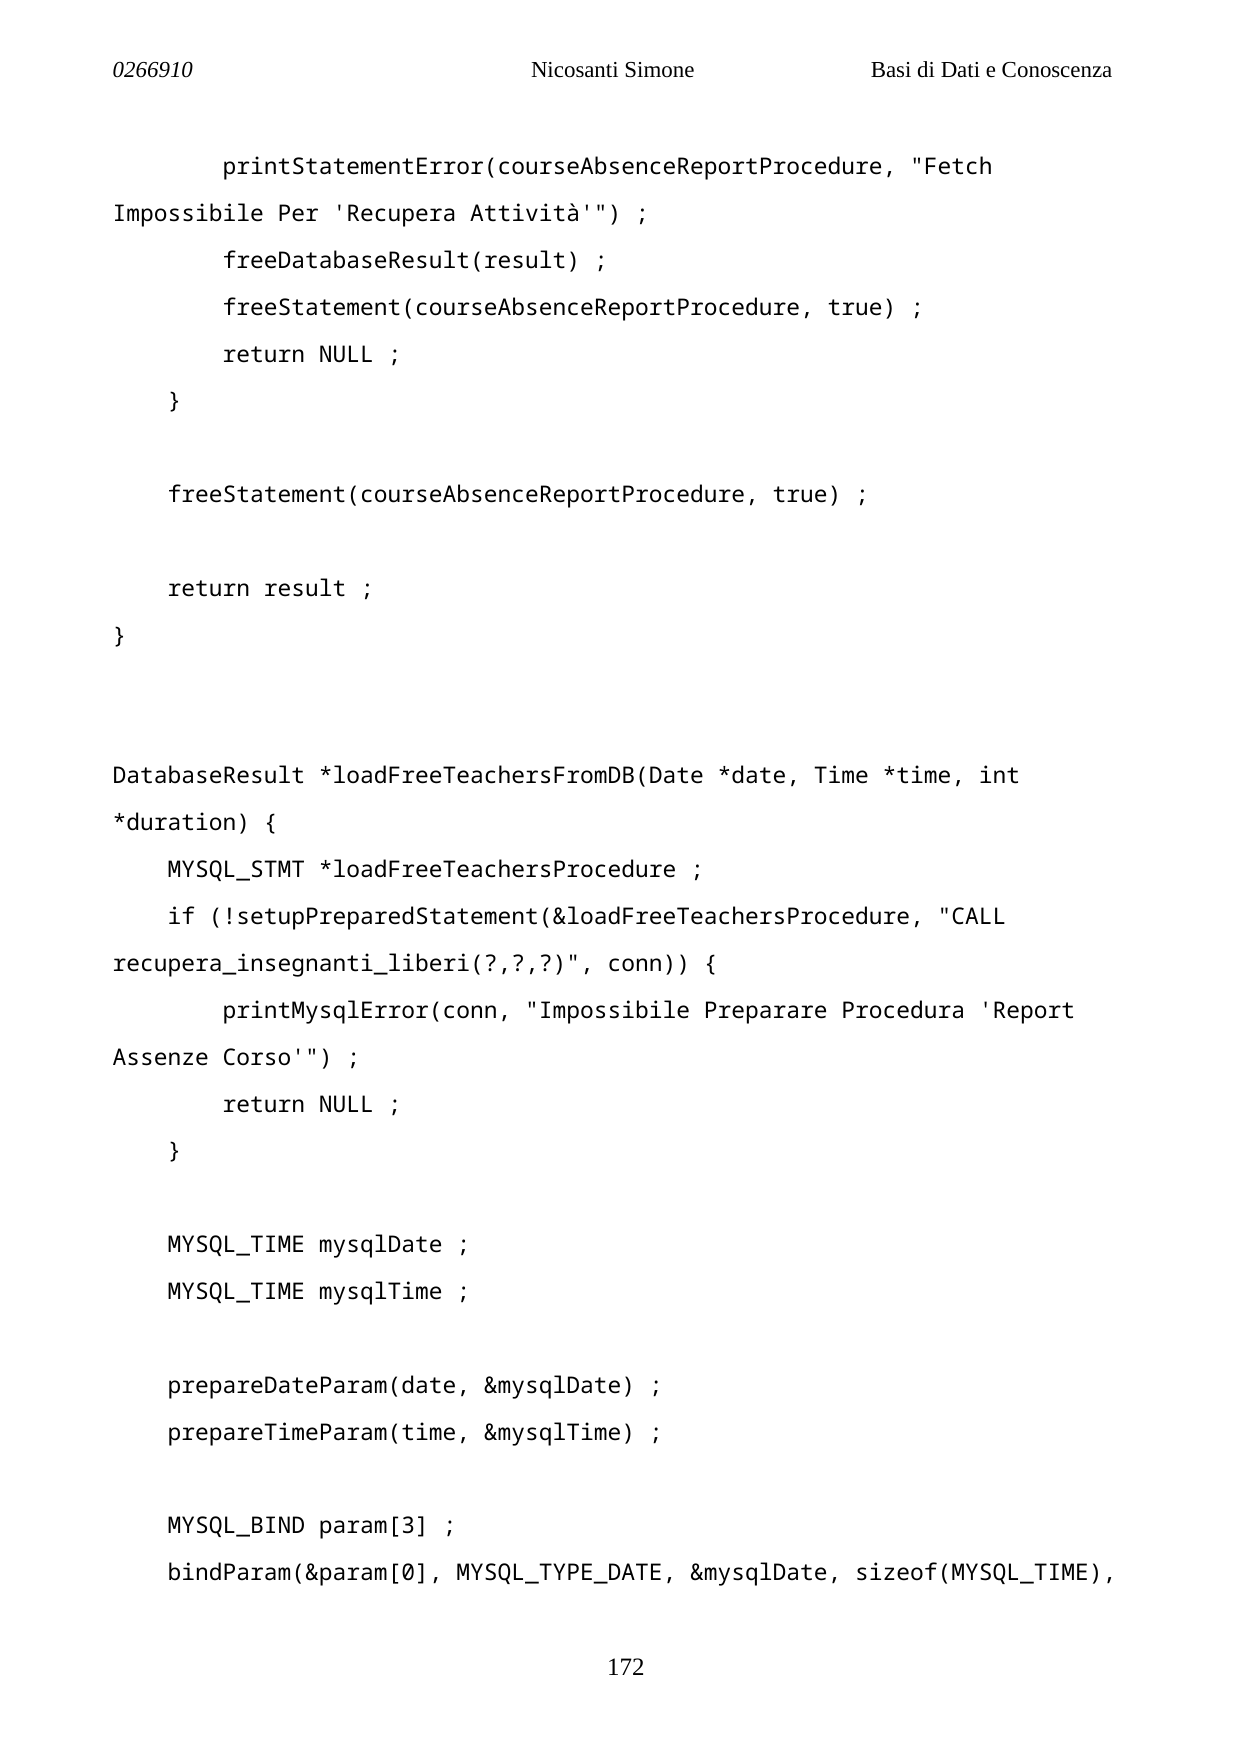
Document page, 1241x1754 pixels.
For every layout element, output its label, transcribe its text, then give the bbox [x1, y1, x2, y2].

text printStatementError(courseAbsenceReportProcedure, "Fetch Impossibile Per 'Recupera Attività'") ; [112, 150, 1128, 228]
text DatabaseResult *loadFreeTeachersFromDB(Date *date, Time *time, int *duration) { [112, 759, 1128, 837]
text freeStatement(courseAbsenceReportProcedure, true) ; [112, 478, 1128, 509]
text return NULL ; [112, 337, 1128, 369]
text } [112, 384, 1128, 416]
text MYSQL_TIME mysqlDate ; [112, 1228, 1128, 1259]
text bindParam(&param[0], MYSQL_TYPE_DATE, &mysqlDate, sizeof(MYSQL_TIME), [112, 1556, 1128, 1587]
text prepareTimeParam(time, &mysqlTime) ; [112, 1416, 1128, 1447]
text return result ; [112, 572, 1128, 603]
text } [112, 1134, 1128, 1166]
text prepareDateParam(date, &mysqlDate) ; [112, 1369, 1128, 1400]
text if (!setupPreparedStatement(&loadFreeTeachersProcedure, "CALL recupera_insegnanti_liberi(?,?,?)", conn)) { [112, 900, 1128, 978]
text return NULL ; [112, 1087, 1128, 1119]
text MYSQL_STMT *loadFreeTeachersProcedure ; [112, 853, 1128, 884]
text MYSQL_TIME mysqlTime ; [112, 1275, 1128, 1306]
text printMysqlError(conn, "Impossibile Preparare Procedura 'Report Assenze Corso'") ; [112, 994, 1128, 1072]
text MYSQL_BIND param[3] ; [112, 1509, 1128, 1541]
text freeDatabaseResult(result) ; [112, 244, 1128, 275]
text freeStatement(courseAbsenceReportProcedure, true) ; [112, 291, 1128, 322]
text } [112, 619, 1128, 650]
